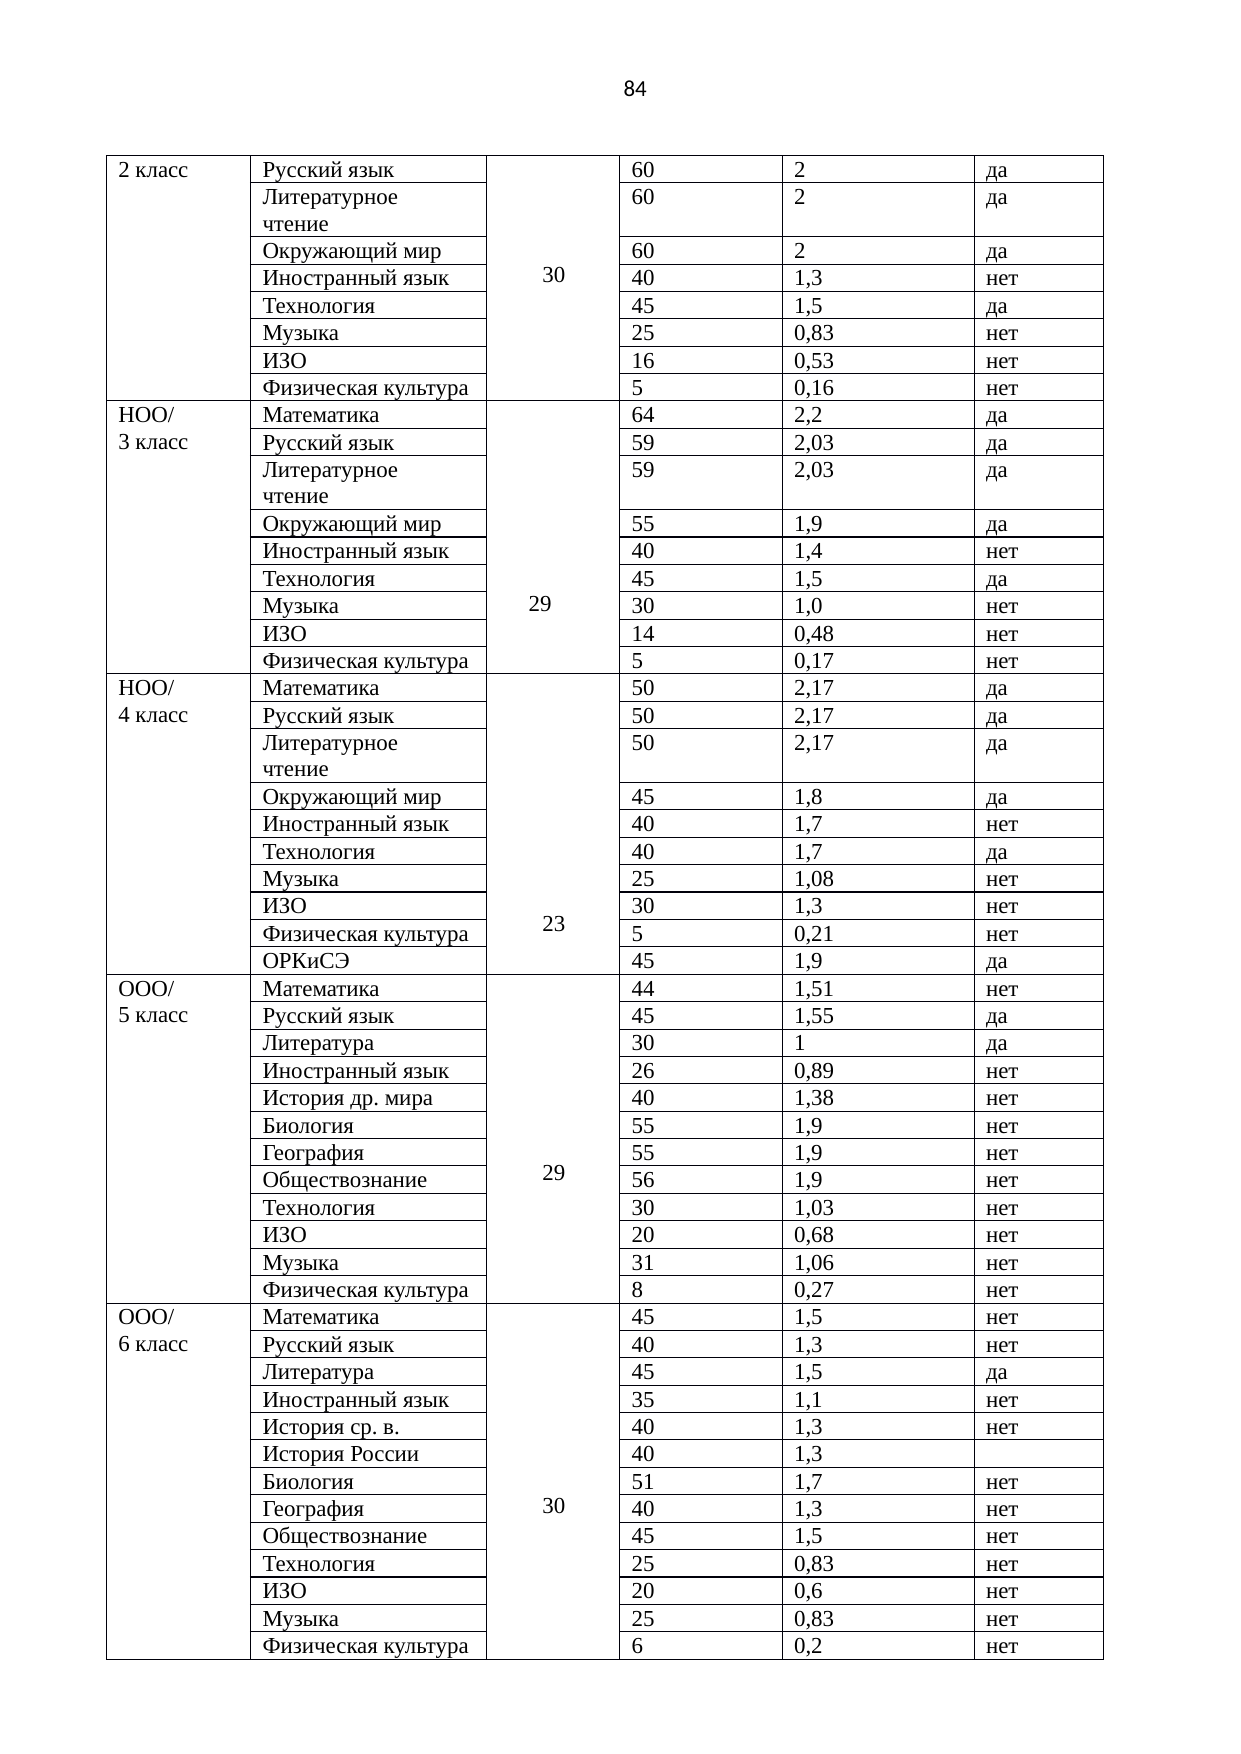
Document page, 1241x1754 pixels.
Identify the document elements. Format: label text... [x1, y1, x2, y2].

table_cell 1,0 [783, 592, 974, 618]
table_cell ОРКиСЭ [251, 947, 486, 974]
table_cell Русский язык [251, 702, 486, 728]
table_cell нет [975, 1139, 1103, 1165]
table_cell 1,3 [783, 1413, 974, 1439]
table_cell 26 [620, 1057, 782, 1083]
table_cell 20 [620, 1221, 782, 1248]
table_cell да [975, 783, 1103, 809]
table_cell нет [975, 920, 1103, 946]
table_cell да [975, 947, 1103, 974]
table_cell ООО/ 5 класс [107, 975, 250, 1302]
table_cell ИЗО [251, 893, 486, 919]
table_cell Иностранный язык [251, 810, 486, 837]
table_cell Литературное чтение [251, 183, 486, 236]
table_cell нет [975, 1166, 1103, 1193]
table_cell 2,03 [783, 456, 974, 509]
table_cell История др. мира [251, 1084, 486, 1111]
table_cell 1,38 [783, 1084, 974, 1111]
table_cell 1,3 [783, 1440, 974, 1467]
table_cell нет [975, 1221, 1103, 1248]
table_cell Физическая культура [251, 1276, 486, 1302]
table_cell История России [251, 1440, 486, 1467]
table_cell 1,4 [783, 538, 974, 564]
table_cell Физическая культура [251, 374, 486, 400]
table_cell 64 [620, 401, 782, 428]
table_cell нет [975, 1523, 1103, 1549]
table_cell да [975, 429, 1103, 455]
table_cell 1,3 [783, 1495, 974, 1522]
table_cell Музыка [251, 1249, 486, 1275]
table_cell 40 [620, 1084, 782, 1111]
table_cell 56 [620, 1166, 782, 1193]
table_cell нет [975, 1194, 1103, 1220]
table_cell История ср. в. [251, 1413, 486, 1439]
table_cell 1,5 [783, 1523, 974, 1549]
table_cell 2,03 [783, 429, 974, 455]
table_cell 50 [620, 729, 782, 782]
table_cell 1,3 [783, 1331, 974, 1357]
table_cell 1,5 [783, 1304, 974, 1330]
table_cell Математика [251, 401, 486, 428]
table_cell да [975, 674, 1103, 701]
table_cell Русский язык [251, 1331, 486, 1357]
table_cell да [975, 565, 1103, 591]
table_cell 29 [487, 401, 619, 673]
table_cell 1,55 [783, 1002, 974, 1028]
table_cell 1,51 [783, 975, 974, 1001]
table_cell 2 [783, 237, 974, 263]
table_cell Русский язык [251, 156, 486, 182]
table_cell нет [975, 865, 1103, 891]
table_cell 0,27 [783, 1276, 974, 1302]
table_cell Обществознание [251, 1166, 486, 1193]
table_cell 45 [620, 565, 782, 591]
table_cell 45 [620, 1358, 782, 1384]
table_cell Литература [251, 1030, 486, 1056]
table_cell 1,7 [783, 1468, 974, 1494]
table_cell Музыка [251, 1605, 486, 1631]
table_cell Математика [251, 674, 486, 701]
table_cell нет [975, 1249, 1103, 1275]
table_cell 0,48 [783, 620, 974, 646]
table_cell 30 [487, 156, 619, 400]
table_cell 0,21 [783, 920, 974, 946]
table_cell нет [975, 538, 1103, 564]
table_cell 45 [620, 1304, 782, 1330]
table_cell 1,9 [783, 1166, 974, 1193]
table_cell География [251, 1139, 486, 1165]
table_cell да [975, 183, 1103, 236]
table_cell 0,2 [783, 1632, 974, 1658]
table_cell нет [975, 1468, 1103, 1494]
table_cell 0,6 [783, 1578, 974, 1604]
table_cell да [975, 401, 1103, 428]
table_cell Физическая культура [251, 647, 486, 673]
table_cell да [975, 702, 1103, 728]
table_cell НОО/ 3 класс [107, 401, 250, 673]
table_cell да [975, 838, 1103, 864]
table_cell 0,83 [783, 1550, 974, 1576]
table_cell 2 класс [107, 156, 250, 400]
table_cell нет [975, 319, 1103, 346]
table_cell да [975, 1002, 1103, 1028]
table_cell 40 [620, 538, 782, 564]
table_cell Технология [251, 1550, 486, 1576]
table_cell 14 [620, 620, 782, 646]
table_cell 1,06 [783, 1249, 974, 1275]
table_cell 2,17 [783, 729, 974, 782]
table_cell 30 [620, 1194, 782, 1220]
table_cell 1,9 [783, 947, 974, 974]
table_cell Математика [251, 975, 486, 1001]
table_cell нет [975, 1550, 1103, 1576]
table_cell 25 [620, 1605, 782, 1631]
table_cell нет [975, 374, 1103, 400]
table_cell НОО/ 4 класс [107, 674, 250, 974]
table_cell Музыка [251, 592, 486, 618]
table_cell 23 [487, 674, 619, 974]
table_cell 1,9 [783, 1112, 974, 1138]
table_cell да [975, 456, 1103, 509]
table_cell 59 [620, 429, 782, 455]
table_cell 1,7 [783, 838, 974, 864]
table_cell нет [975, 620, 1103, 646]
table_cell 40 [620, 1413, 782, 1439]
table_cell 50 [620, 702, 782, 728]
table_cell 0,89 [783, 1057, 974, 1083]
table_cell 44 [620, 975, 782, 1001]
table_cell да [975, 1358, 1103, 1384]
table_cell 55 [620, 1112, 782, 1138]
table_cell 60 [620, 237, 782, 263]
table_cell ИЗО [251, 347, 486, 373]
table_cell 0,83 [783, 319, 974, 346]
table_cell Физическая культура [251, 920, 486, 946]
table_cell 1,1 [783, 1386, 974, 1412]
table_cell 60 [620, 156, 782, 182]
table_cell нет [975, 1304, 1103, 1330]
table_cell 2,17 [783, 702, 974, 728]
table_cell 45 [620, 292, 782, 318]
table_cell 2,2 [783, 401, 974, 428]
table_cell 51 [620, 1468, 782, 1494]
table_cell 30 [620, 592, 782, 618]
table_cell да [975, 292, 1103, 318]
table_cell 0,83 [783, 1605, 974, 1631]
table_cell Технология [251, 1194, 486, 1220]
table_cell нет [975, 975, 1103, 1001]
table_cell да [975, 1030, 1103, 1056]
table_cell 5 [620, 920, 782, 946]
table_cell да [975, 237, 1103, 263]
table_cell 8 [620, 1276, 782, 1302]
table_cell 2 [783, 183, 974, 236]
table_cell 1,3 [783, 893, 974, 919]
table_cell 1,08 [783, 865, 974, 891]
table_cell Биология [251, 1468, 486, 1494]
table_cell Окружающий мир [251, 237, 486, 263]
table_cell 0,68 [783, 1221, 974, 1248]
table_cell 1,5 [783, 292, 974, 318]
table_cell 45 [620, 1002, 782, 1028]
table_cell 1,9 [783, 510, 974, 536]
table_cell нет [975, 647, 1103, 673]
table_cell Биология [251, 1112, 486, 1138]
table_cell 1,5 [783, 1358, 974, 1384]
table_cell 1,9 [783, 1139, 974, 1165]
table_cell 45 [620, 947, 782, 974]
table_cell нет [975, 1605, 1103, 1631]
table_cell 50 [620, 674, 782, 701]
table_cell нет [975, 1331, 1103, 1357]
table_cell 1,03 [783, 1194, 974, 1220]
table_cell Иностранный язык [251, 538, 486, 564]
table_cell 1 [783, 1030, 974, 1056]
table_cell Окружающий мир [251, 510, 486, 536]
table_cell 40 [620, 1440, 782, 1467]
table_cell ИЗО [251, 1221, 486, 1248]
table_cell 1,7 [783, 810, 974, 837]
table_cell нет [975, 1084, 1103, 1111]
table_cell 25 [620, 319, 782, 346]
table_cell нет [975, 1057, 1103, 1083]
table_cell 30 [487, 1304, 619, 1658]
table_cell 1,8 [783, 783, 974, 809]
table_cell Технология [251, 838, 486, 864]
table_cell Технология [251, 292, 486, 318]
table_cell нет [975, 592, 1103, 618]
table_cell 55 [620, 510, 782, 536]
table_cell 16 [620, 347, 782, 373]
table_cell 25 [620, 1550, 782, 1576]
table_cell 6 [620, 1632, 782, 1658]
table_cell нет [975, 893, 1103, 919]
table_cell 25 [620, 865, 782, 891]
table_cell Технология [251, 565, 486, 591]
table_cell 1,5 [783, 565, 974, 591]
table_cell 29 [487, 975, 619, 1302]
table_cell Обществознание [251, 1523, 486, 1549]
table_cell ИЗО [251, 620, 486, 646]
table_cell нет [975, 1112, 1103, 1138]
table_cell нет [975, 265, 1103, 291]
table_cell 40 [620, 1495, 782, 1522]
table_cell 31 [620, 1249, 782, 1275]
table_cell нет [975, 1413, 1103, 1439]
table_cell География [251, 1495, 486, 1522]
table_cell 40 [620, 810, 782, 837]
table_cell нет [975, 810, 1103, 837]
table_cell Музыка [251, 319, 486, 346]
table_cell 45 [620, 1523, 782, 1549]
table_cell 40 [620, 838, 782, 864]
table_cell Литература [251, 1358, 486, 1384]
table_cell да [975, 510, 1103, 536]
table_cell Литературное чтение [251, 729, 486, 782]
table_cell Математика [251, 1304, 486, 1330]
table_cell Иностранный язык [251, 265, 486, 291]
table_cell 30 [620, 1030, 782, 1056]
table_cell нет [975, 1276, 1103, 1302]
table_cell Окружающий мир [251, 783, 486, 809]
table_cell Русский язык [251, 429, 486, 455]
table_cell [975, 1440, 1103, 1467]
table_cell 40 [620, 1331, 782, 1357]
table_cell 30 [620, 893, 782, 919]
table_cell 55 [620, 1139, 782, 1165]
table_cell 35 [620, 1386, 782, 1412]
table_cell 1,3 [783, 265, 974, 291]
table_cell нет [975, 1578, 1103, 1604]
table_cell 40 [620, 265, 782, 291]
table_cell 5 [620, 374, 782, 400]
table_cell Иностранный язык [251, 1057, 486, 1083]
table_cell 59 [620, 456, 782, 509]
table_cell 60 [620, 183, 782, 236]
table_cell 0,53 [783, 347, 974, 373]
table_cell Физическая культура [251, 1632, 486, 1658]
table_cell Иностранный язык [251, 1386, 486, 1412]
table_cell нет [975, 1632, 1103, 1658]
table_cell 20 [620, 1578, 782, 1604]
table_cell нет [975, 1386, 1103, 1412]
table_cell 5 [620, 647, 782, 673]
table_cell Русский язык [251, 1002, 486, 1028]
table_cell 2 [783, 156, 974, 182]
table_cell 45 [620, 783, 782, 809]
table_cell да [975, 729, 1103, 782]
table_cell нет [975, 347, 1103, 373]
table_cell да [975, 156, 1103, 182]
table_cell Музыка [251, 865, 486, 891]
table_cell 2,17 [783, 674, 974, 701]
table_cell Литературное чтение [251, 456, 486, 509]
table_cell ИЗО [251, 1578, 486, 1604]
table_cell ООО/ 6 класс [107, 1304, 250, 1658]
table_cell 0,17 [783, 647, 974, 673]
table_cell 0,16 [783, 374, 974, 400]
table_cell нет [975, 1495, 1103, 1522]
